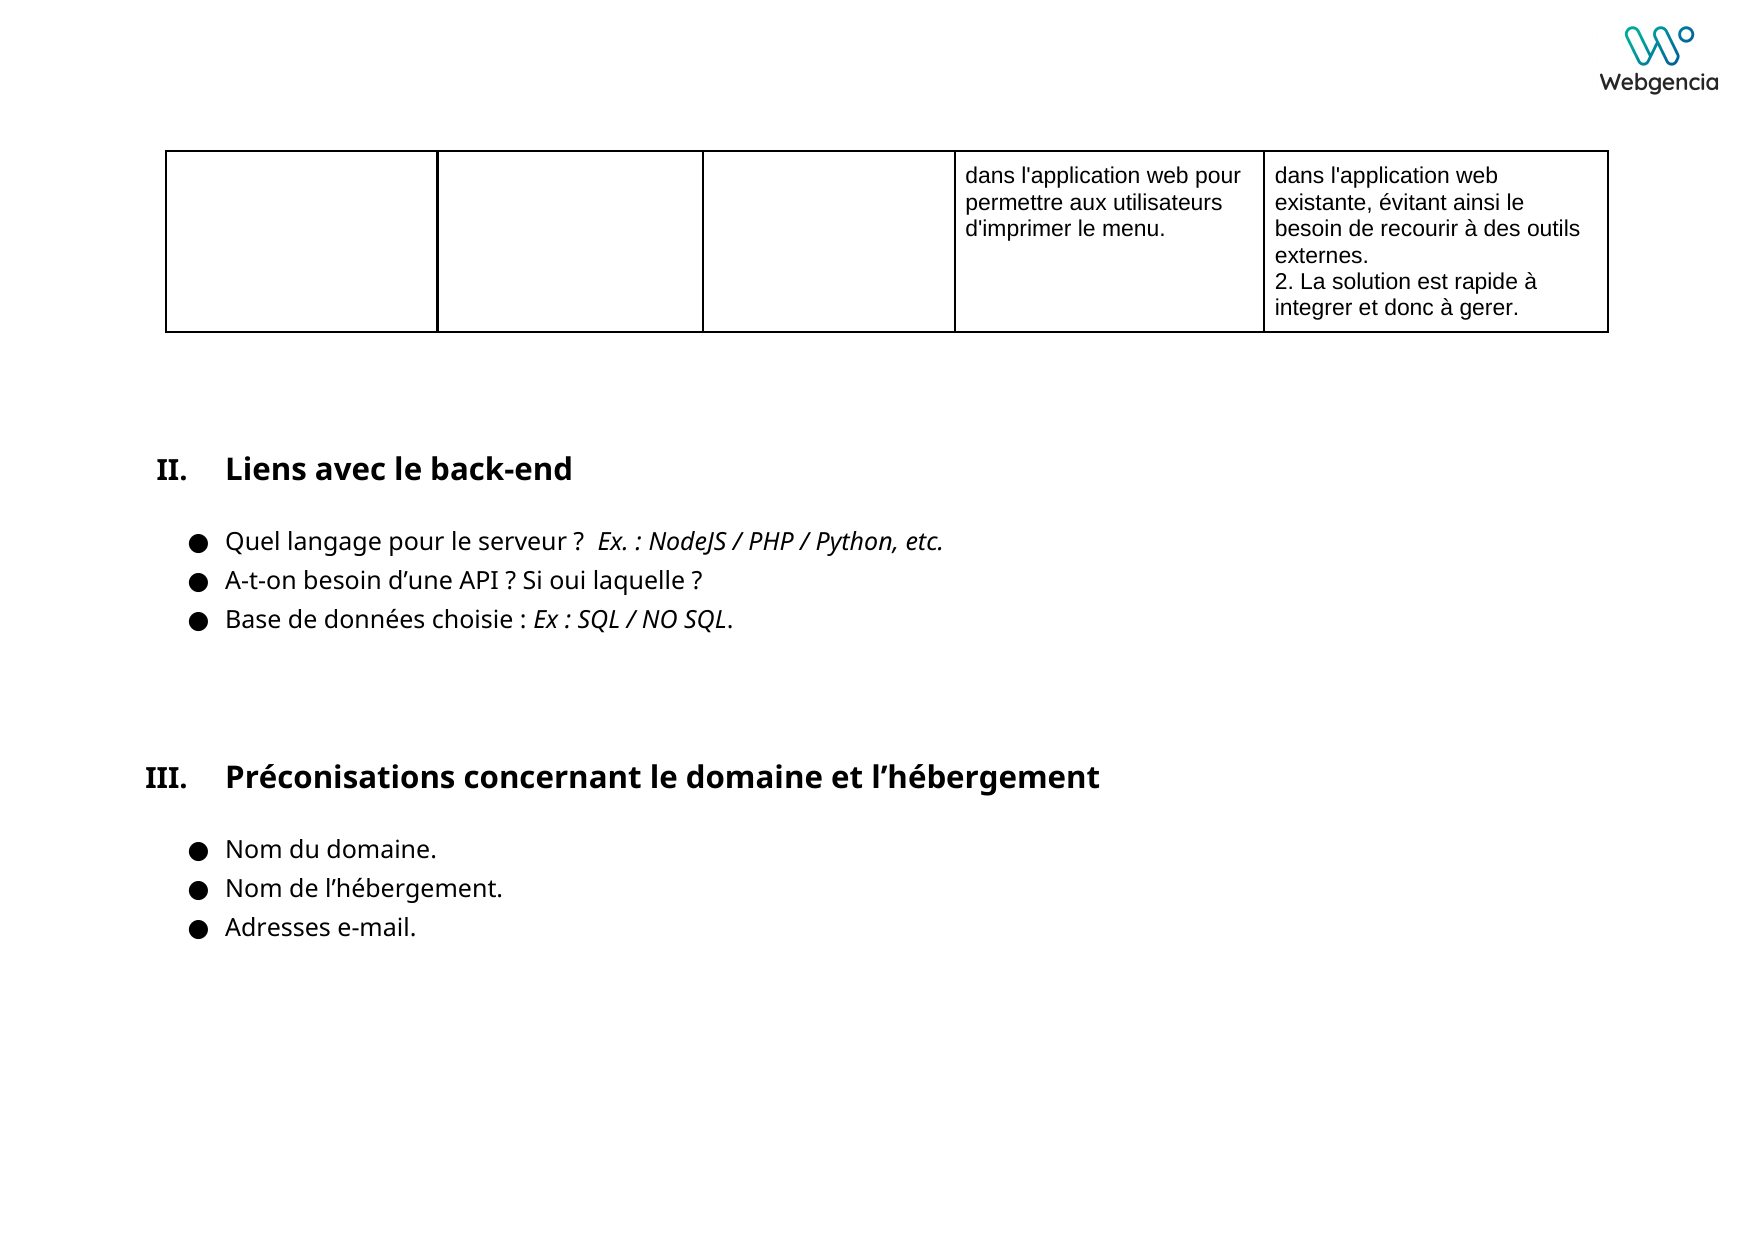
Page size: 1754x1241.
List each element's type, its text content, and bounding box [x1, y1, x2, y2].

table_cell [704, 152, 954, 331]
list Base de données choisie : Ex : SQL / NO SQL. [187, 602, 1604, 666]
table_cell dans l'application web existante, évitant ainsi le besoin de recourir à des outils externes. 2. La solution est rapide à integrer et donc à gerer. [1265, 152, 1607, 331]
table_cell [167, 152, 436, 331]
list Nom du domaine. [187, 831, 1604, 866]
list A-t-on besoin d’une API ? Si oui laquelle ? [187, 563, 1604, 597]
picture [1580, 20, 1739, 101]
table_cell [439, 152, 702, 331]
table_cell dans l'application web pour permettre aux utilisateurs d'imprimer le menu. [956, 152, 1263, 331]
list Adresses e-mail. [187, 910, 1604, 983]
subtitle Préconisations concernant le domaine et l’hébergement [187, 755, 1604, 797]
subtitle Liens avec le back-end [187, 447, 1604, 489]
list Quel langage pour le serveur ? Ex. : NodeJS / PHP / Python, etc. [187, 523, 1604, 558]
list Nom de l’hébergement. [187, 871, 1604, 905]
